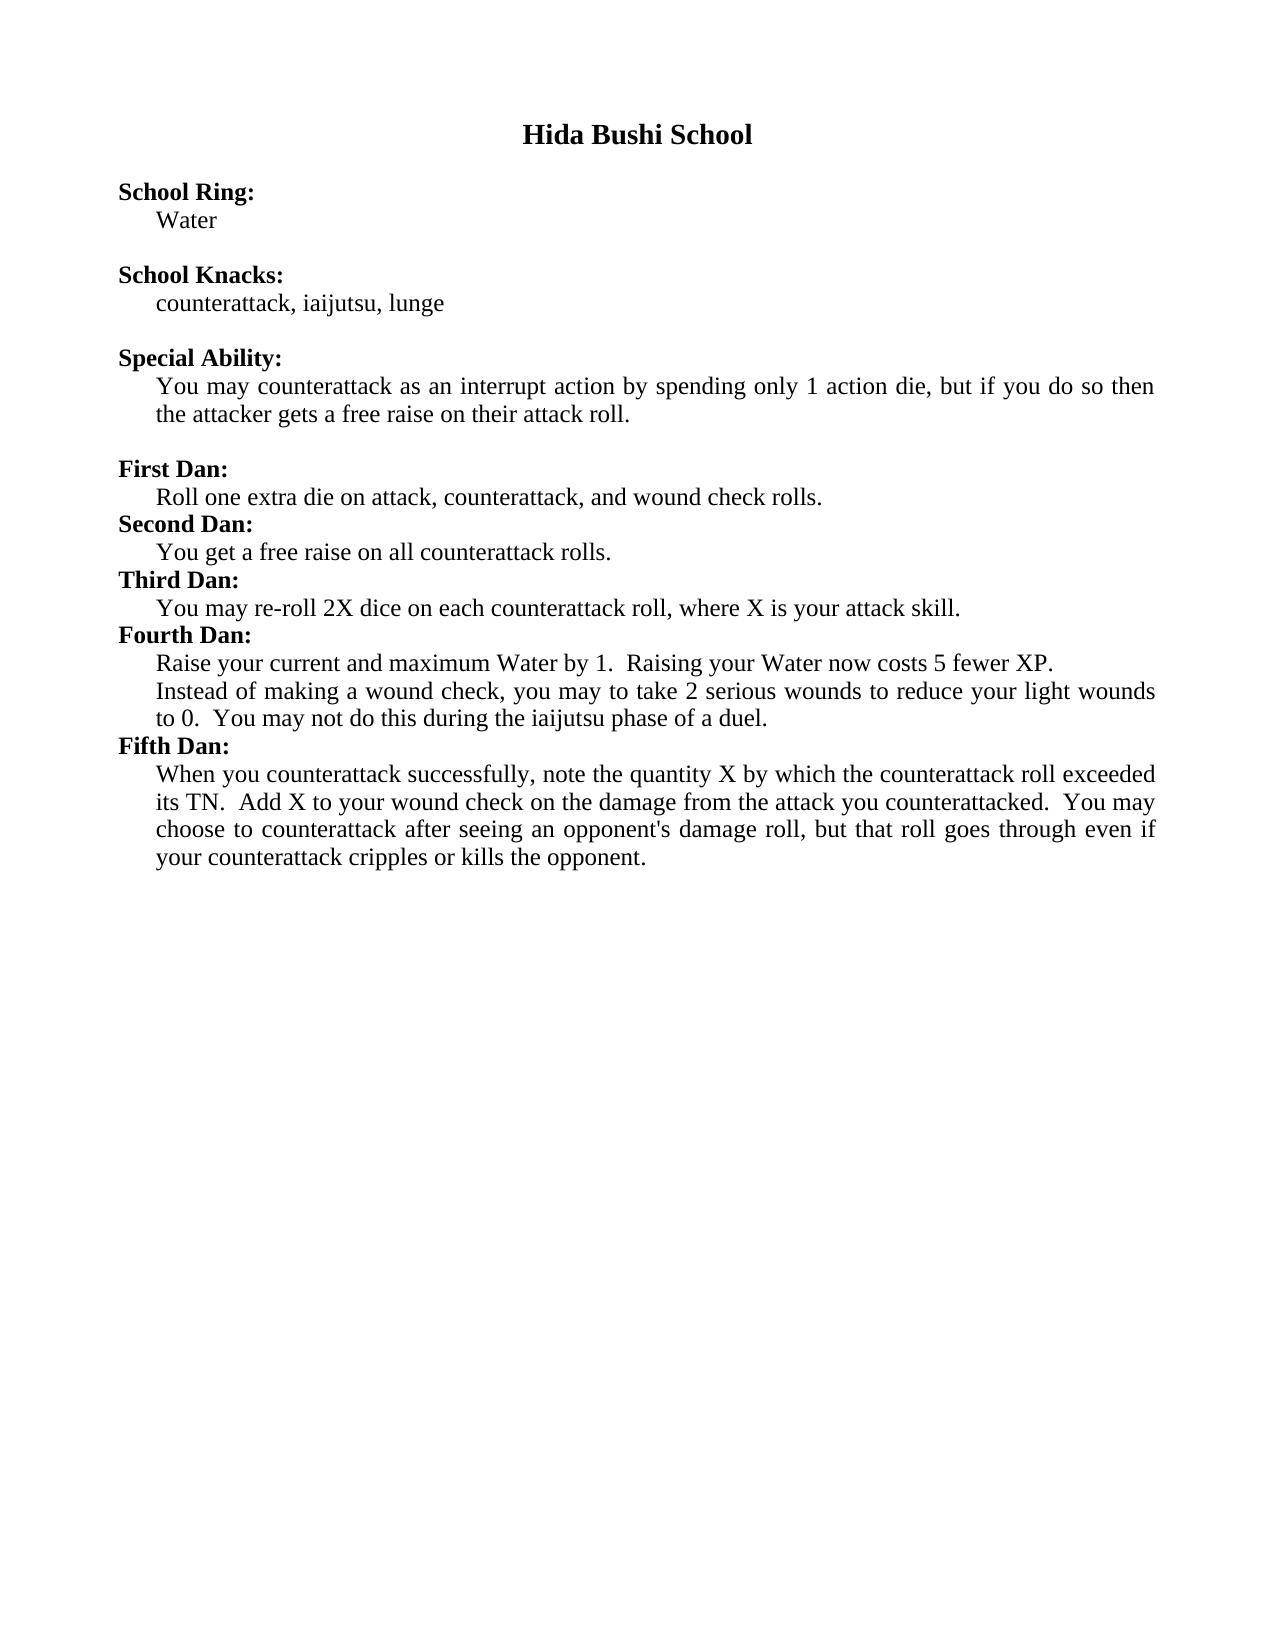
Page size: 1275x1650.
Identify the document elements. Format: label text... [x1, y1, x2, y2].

text Third Dan: [118, 566, 1157, 594]
text School Ring: [118, 178, 1157, 206]
text When you counterattack successfully, note the quantity X by which the counterattack roll exceeded its TN. Add X to your wound check on the damage from the attack you counterattacked. You may choose to counterattack after seeing an opponent's damage roll, but that roll goes through even if your counterattack cripples or kills the opponent. [156, 760, 1157, 871]
text Hida Bushi School [118, 118, 1157, 150]
text You may re-roll 2X dice on each counterattack roll, where X is your attack skill. [156, 594, 1157, 621]
text Instead of making a wound check, you may to take 2 serious wounds to reduce your light wounds to 0. You may not do this during the iaijutsu phase of a duel. [156, 677, 1157, 732]
text School Knacks: [118, 261, 1157, 289]
text counterattack, iaijutsu, lunge [156, 289, 1157, 317]
text You get a free raise on all counterattack rolls. [156, 538, 1157, 566]
text Special Ability: [118, 344, 1157, 372]
text You may counterattack as an interrupt action by spending only 1 action die, but if you do so then the attacker gets a free raise on their attack roll. [156, 372, 1157, 427]
text Fifth Dan: [118, 732, 1157, 760]
text Roll one extra die on attack, counterattack, and wound check rolls. [156, 483, 1157, 511]
text Fourth Dan: [118, 621, 1157, 649]
text First Dan: [118, 455, 1157, 483]
text Second Dan: [118, 511, 1157, 538]
text Water [156, 206, 1157, 233]
text Raise your current and maximum Water by 1. Raising your Water now costs 5 fewer XP. [156, 649, 1157, 677]
